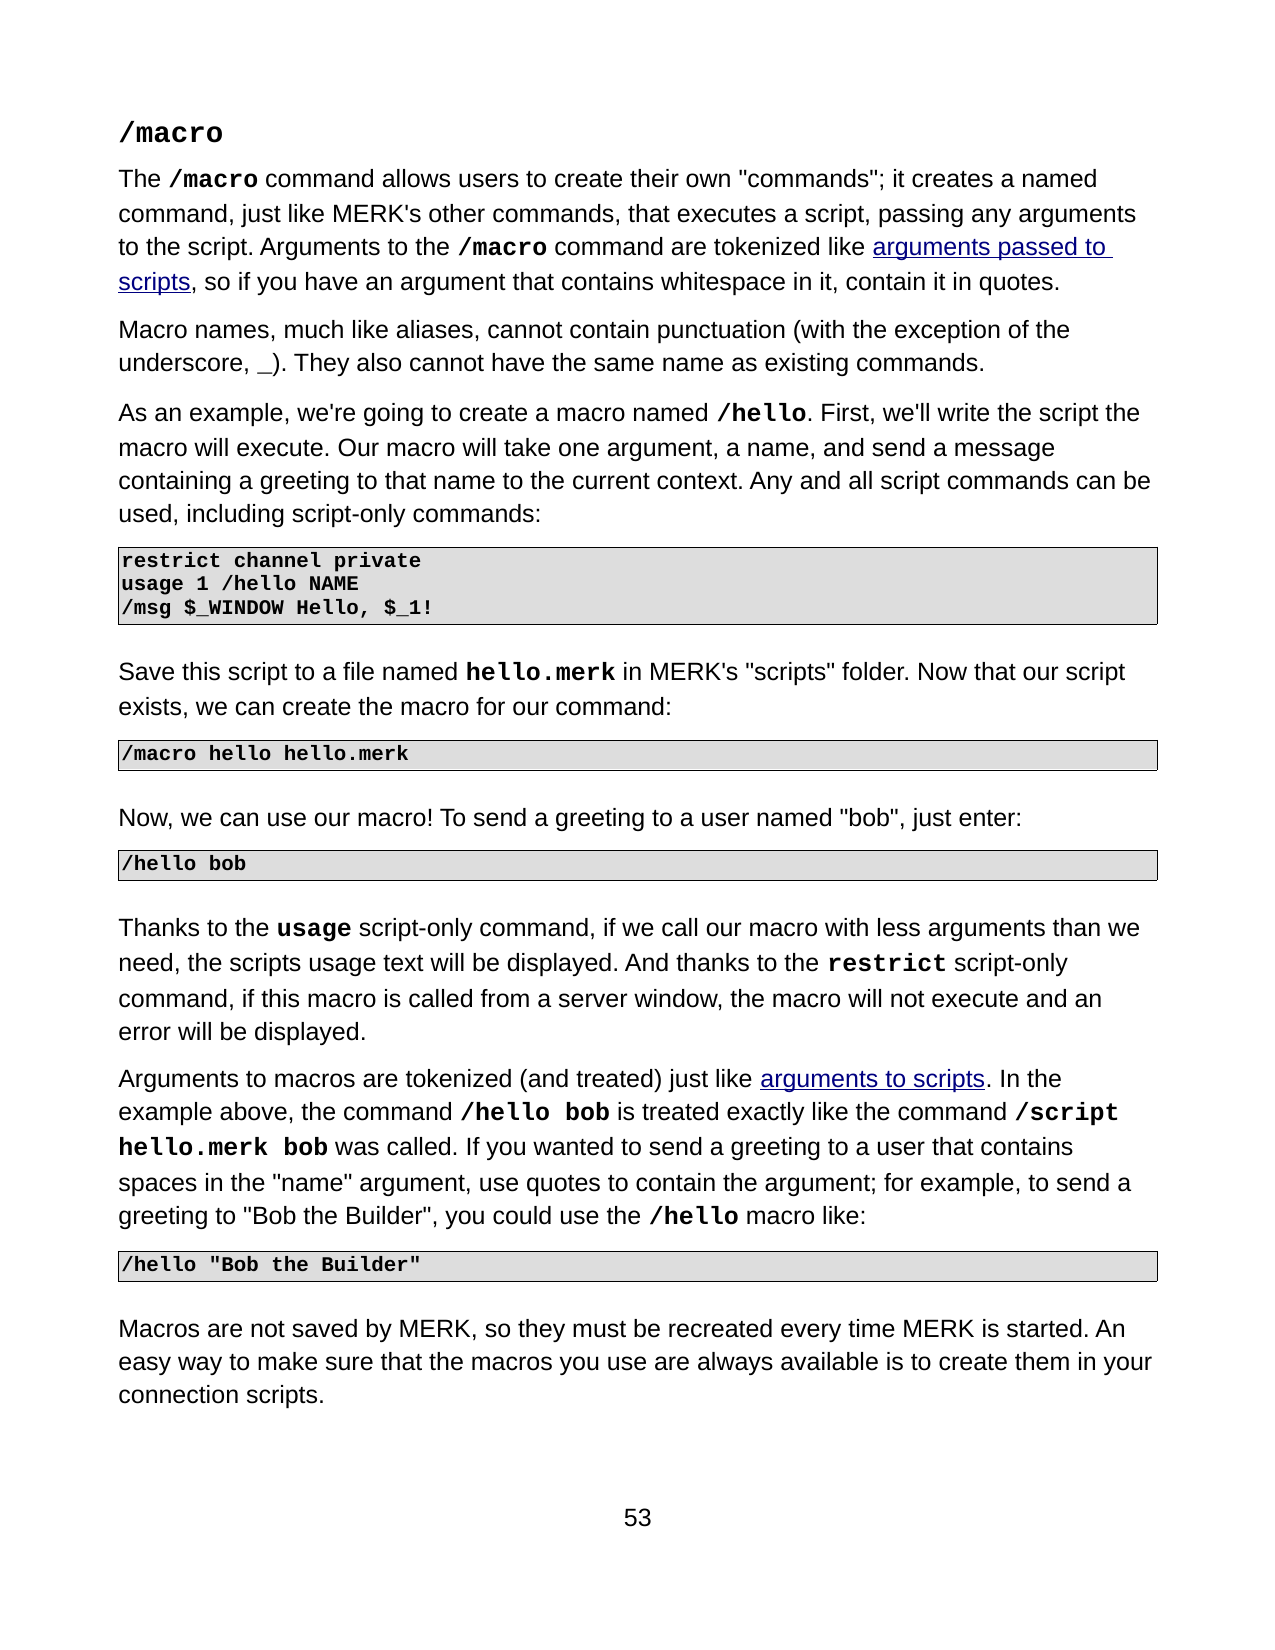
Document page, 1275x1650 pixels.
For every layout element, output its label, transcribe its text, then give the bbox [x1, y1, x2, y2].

text Macro names, much like aliases, cannot contain punctuation (with the exception of the underscore, _). They also cannot have the same name as existing commands. [118, 315, 1157, 379]
text Thanks to the usage script-only command, if we call our macro with less arguments than we need, the scripts usage text will be displayed. And thanks to the restrict script-only command, if this macro is called from a server window, the macro will not execute and an error will be displayed. [118, 881, 1157, 1045]
subtitle /macro [118, 118, 1157, 151]
table_header /hello bob [119, 851, 1157, 880]
text Save this script to a file named hello.merk in MERK's "scripts" folder. Now that our script exists, we can create the macro for our command: [118, 625, 1157, 721]
table_header /macro hello hello.merk [119, 741, 1157, 769]
text The /macro command allows users to create their own "commands"; it creates a named command, just like MERK's other commands, that executes a script, passing any arguments to the script. Arguments to the /macro command are tokenized like arguments passed to scripts, so if you have an argument that contains whitespace in it, contain it in quotes. [118, 164, 1157, 296]
text As an example, we're going to create a macro named /hello. First, we'll write the script the macro will execute. Our macro will take one argument, a name, and send a message containing a greeting to that name to the current context. Any and all script commands can be used, including script-only commands: [118, 398, 1157, 528]
text Now, we can use our macro! To send a greeting to a user named "bob", just enter: [118, 771, 1157, 831]
text Arguments to macros are tokenized (and treated) just like arguments to scripts. In the example above, the command /hello bob is treated exactly like the command /script hello.merk bob was called. If you wanted to send a greeting to a user that contains spaces in the "name" argument, use quotes to contain the argument; for example, to send a greeting to "Bob the Builder", you could use the /hello macro like: [118, 1064, 1157, 1232]
text Macros are not saved by MERK, so they must be recreated every time MERK is started. An easy way to make sure that the macros you use are always available is to create them in your connection scripts. [118, 1282, 1157, 1408]
table_header restrict channel private usage 1 /hello NAME /msg $_WINDOW Hello, $_1! [119, 548, 1157, 624]
table_header /hello "Bob the Builder" [119, 1252, 1157, 1281]
